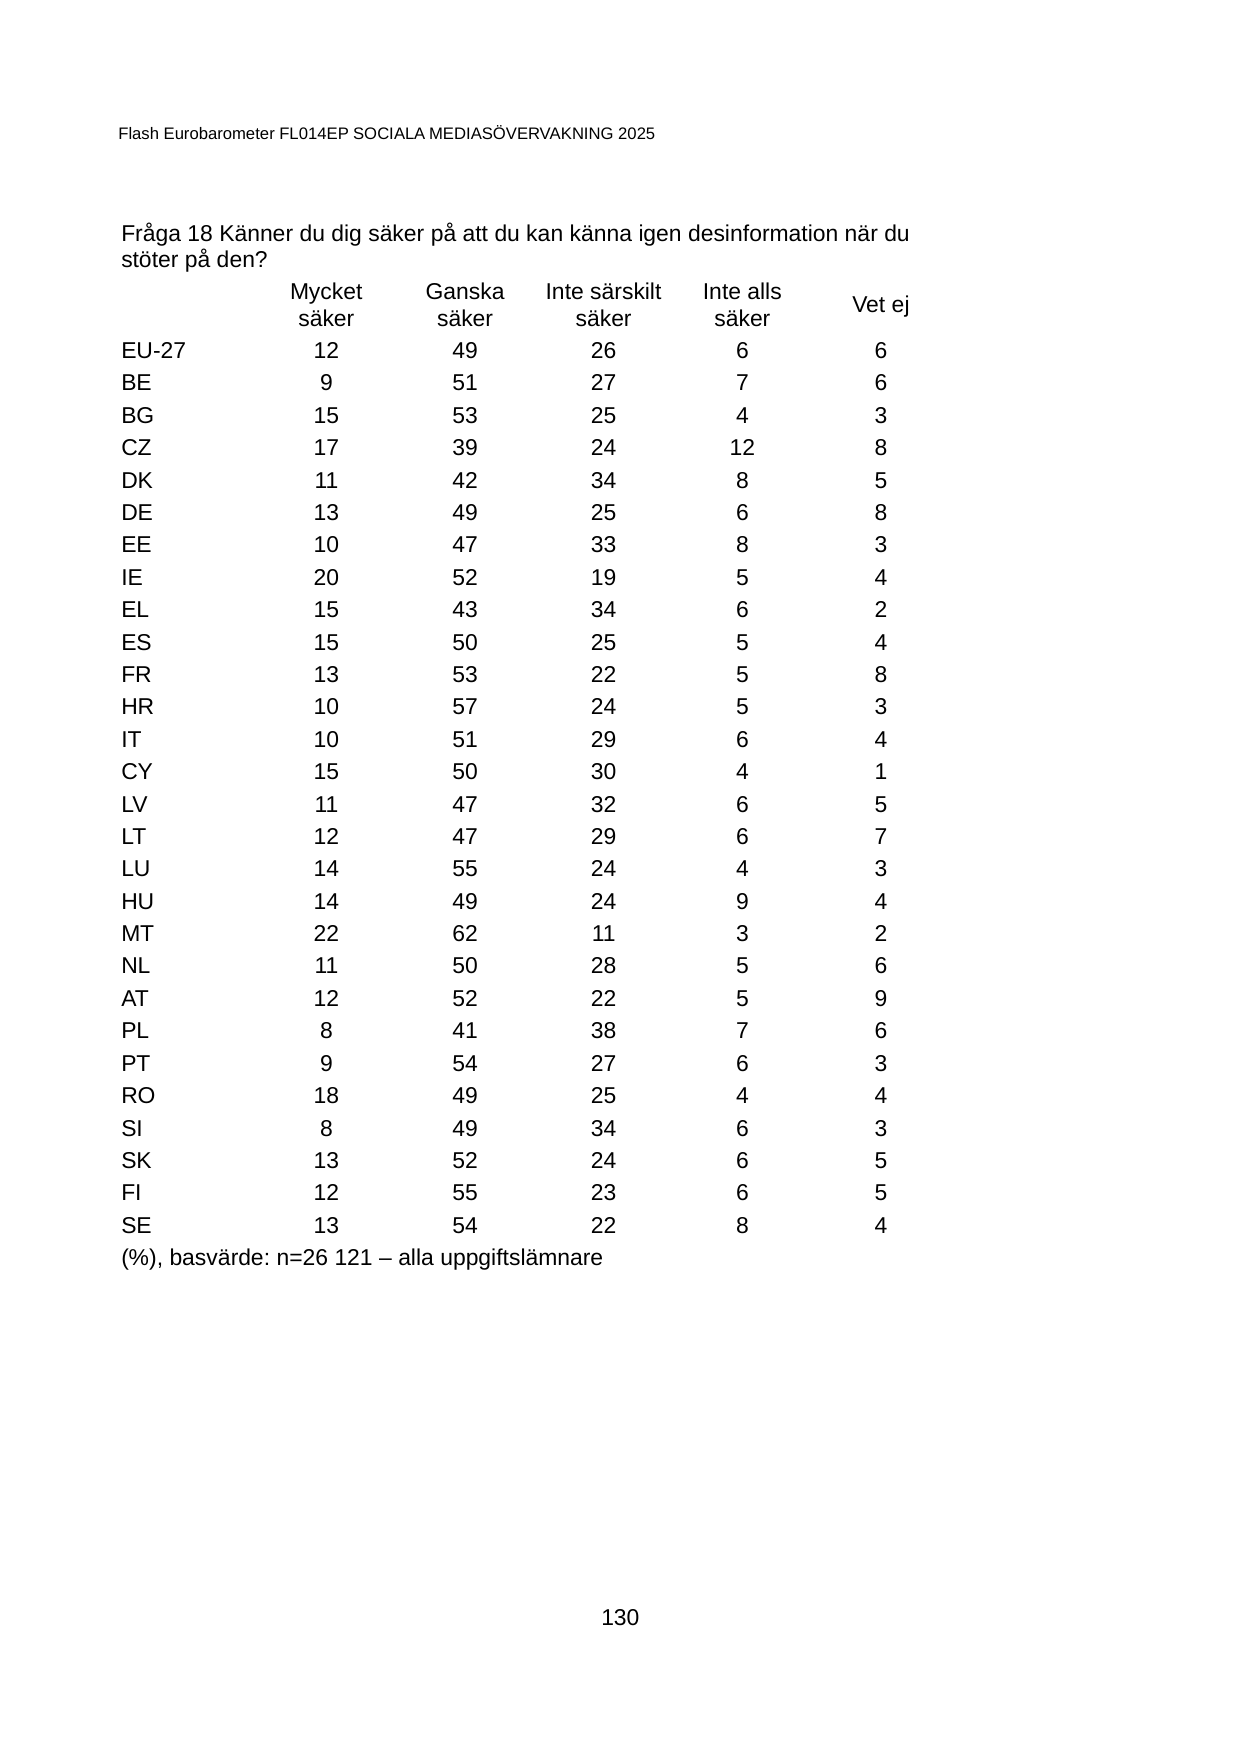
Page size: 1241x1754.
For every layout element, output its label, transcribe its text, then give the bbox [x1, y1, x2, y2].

table_cell Inte särskilt säker [534, 275, 673, 334]
table_cell 8 [257, 1111, 395, 1144]
table_cell LT [118, 820, 257, 852]
table_cell 13 [257, 658, 395, 690]
table_cell 4 [673, 399, 811, 431]
table_cell 6 [673, 820, 811, 852]
table_cell LU [118, 852, 257, 885]
table_cell 11 [534, 917, 673, 949]
table_cell 52 [395, 1144, 534, 1176]
table_cell FR [118, 658, 257, 690]
table_cell 5 [811, 788, 950, 820]
table_cell RO [118, 1079, 257, 1111]
table_cell 4 [811, 1209, 950, 1241]
table_cell 25 [534, 399, 673, 431]
table_cell HR [118, 690, 257, 723]
table_cell 24 [534, 1144, 673, 1176]
table_cell 8 [811, 496, 950, 528]
table_cell 49 [395, 334, 534, 366]
table_cell 30 [534, 755, 673, 787]
table_cell CZ [118, 431, 257, 463]
table_cell 13 [257, 1209, 395, 1241]
table_cell DE [118, 496, 257, 528]
table_cell 22 [534, 982, 673, 1014]
table_cell 26 [534, 334, 673, 366]
table_cell 14 [257, 852, 395, 885]
table_cell 54 [395, 1209, 534, 1241]
table_cell 5 [673, 982, 811, 1014]
table_cell 54 [395, 1047, 534, 1079]
table_cell HU [118, 885, 257, 917]
table_cell 39 [395, 431, 534, 463]
table_cell 24 [534, 690, 673, 723]
table_cell 3 [811, 852, 950, 885]
table_cell 22 [257, 917, 395, 949]
table_cell SK [118, 1144, 257, 1176]
table_cell 24 [534, 852, 673, 885]
table_cell Vet ej [811, 275, 950, 334]
table_cell 6 [811, 950, 950, 982]
table_cell 9 [257, 1047, 395, 1079]
table_cell 28 [534, 950, 673, 982]
table_cell 22 [534, 1209, 673, 1241]
table_cell 5 [673, 690, 811, 723]
table_cell 11 [257, 950, 395, 982]
table_cell 12 [257, 820, 395, 852]
table_cell 3 [811, 399, 950, 431]
table_cell 27 [534, 366, 673, 399]
table_cell 6 [673, 593, 811, 626]
table_cell 15 [257, 399, 395, 431]
table_cell 47 [395, 788, 534, 820]
table_cell 51 [395, 723, 534, 755]
table_cell 12 [673, 431, 811, 463]
table_cell 3 [811, 690, 950, 723]
table_cell 49 [395, 1111, 534, 1144]
table_cell 4 [673, 852, 811, 885]
table_cell 53 [395, 658, 534, 690]
table_cell 6 [673, 788, 811, 820]
table_header Fråga 18 Känner du dig säker på att du kan känna igen desinformation när du stöter på den? [118, 217, 950, 275]
table_cell 12 [257, 1176, 395, 1209]
table_cell 11 [257, 464, 395, 496]
table_cell 50 [395, 950, 534, 982]
table_cell EE [118, 528, 257, 561]
table_cell 6 [673, 1047, 811, 1079]
table_cell 12 [257, 334, 395, 366]
table_cell 4 [811, 1079, 950, 1111]
table_cell 25 [534, 626, 673, 658]
table_cell 8 [811, 658, 950, 690]
table_cell 34 [534, 464, 673, 496]
table_cell 6 [811, 334, 950, 366]
table_cell 32 [534, 788, 673, 820]
table_cell 38 [534, 1014, 673, 1047]
table_cell 24 [534, 885, 673, 917]
table_cell 6 [673, 1144, 811, 1176]
table_cell (%), basvärde: n=26 121 – alla uppgiftslämnare [118, 1241, 950, 1273]
table_cell 5 [811, 1176, 950, 1209]
table_cell 4 [673, 755, 811, 787]
table_cell 14 [257, 885, 395, 917]
table_cell 2 [811, 917, 950, 949]
table_cell 47 [395, 820, 534, 852]
table_cell 6 [673, 1111, 811, 1144]
table_cell 55 [395, 852, 534, 885]
table_cell 22 [534, 658, 673, 690]
table_cell 50 [395, 755, 534, 787]
table_cell DK [118, 464, 257, 496]
table_cell 5 [673, 561, 811, 593]
table_cell 53 [395, 399, 534, 431]
table_cell 42 [395, 464, 534, 496]
table_cell SI [118, 1111, 257, 1144]
table_cell 8 [673, 528, 811, 561]
table_cell 5 [811, 1144, 950, 1176]
table_cell 7 [811, 820, 950, 852]
table_cell 49 [395, 1079, 534, 1111]
table_cell 18 [257, 1079, 395, 1111]
table_cell 34 [534, 593, 673, 626]
table_cell 3 [811, 1047, 950, 1079]
table_cell 9 [257, 366, 395, 399]
table_cell 27 [534, 1047, 673, 1079]
table_cell 13 [257, 496, 395, 528]
table_cell 29 [534, 820, 673, 852]
table_cell 8 [257, 1014, 395, 1047]
table_cell 20 [257, 561, 395, 593]
table_cell [118, 275, 257, 334]
table_cell 5 [673, 950, 811, 982]
table_cell Inte alls säker [673, 275, 811, 334]
table_cell 6 [673, 723, 811, 755]
table_cell 57 [395, 690, 534, 723]
table_cell 49 [395, 496, 534, 528]
table_cell 9 [673, 885, 811, 917]
table_cell 6 [673, 1176, 811, 1209]
table_cell PL [118, 1014, 257, 1047]
table_cell 1 [811, 755, 950, 787]
table_cell 8 [811, 431, 950, 463]
table_cell 10 [257, 690, 395, 723]
table_cell 11 [257, 788, 395, 820]
table_cell 5 [673, 626, 811, 658]
table_cell 17 [257, 431, 395, 463]
table_cell 33 [534, 528, 673, 561]
table_cell 34 [534, 1111, 673, 1144]
table_cell 55 [395, 1176, 534, 1209]
table_cell 4 [811, 723, 950, 755]
table_cell 9 [811, 982, 950, 1014]
table_cell 10 [257, 528, 395, 561]
table_cell 15 [257, 626, 395, 658]
table_cell 50 [395, 626, 534, 658]
table_cell ES [118, 626, 257, 658]
table_cell 8 [673, 1209, 811, 1241]
table_cell IT [118, 723, 257, 755]
table_cell NL [118, 950, 257, 982]
table_cell Mycket säker [257, 275, 395, 334]
table_cell BG [118, 399, 257, 431]
table_cell 12 [257, 982, 395, 1014]
table_cell 13 [257, 1144, 395, 1176]
table_cell 3 [811, 528, 950, 561]
table_cell Ganska säker [395, 275, 534, 334]
table_cell 4 [811, 561, 950, 593]
table_cell 52 [395, 561, 534, 593]
table_cell 49 [395, 885, 534, 917]
table_cell 7 [673, 366, 811, 399]
table_cell IE [118, 561, 257, 593]
table_cell 5 [811, 464, 950, 496]
table_cell LV [118, 788, 257, 820]
table_cell EU-27 [118, 334, 257, 366]
table_cell 4 [811, 626, 950, 658]
table_cell 29 [534, 723, 673, 755]
table_cell EL [118, 593, 257, 626]
table_cell MT [118, 917, 257, 949]
table_cell 25 [534, 1079, 673, 1111]
table_cell 6 [811, 1014, 950, 1047]
table_cell CY [118, 755, 257, 787]
table_cell AT [118, 982, 257, 1014]
table_cell 3 [673, 917, 811, 949]
table_cell 5 [673, 658, 811, 690]
table_cell 52 [395, 982, 534, 1014]
table_cell 6 [673, 334, 811, 366]
table_cell 47 [395, 528, 534, 561]
table_cell 8 [673, 464, 811, 496]
table_cell 6 [673, 496, 811, 528]
table_cell 4 [811, 885, 950, 917]
table_cell 15 [257, 593, 395, 626]
table_cell 3 [811, 1111, 950, 1144]
table_cell 62 [395, 917, 534, 949]
table_cell BE [118, 366, 257, 399]
table_cell 4 [673, 1079, 811, 1111]
table_cell 19 [534, 561, 673, 593]
table_cell 2 [811, 593, 950, 626]
table_cell 24 [534, 431, 673, 463]
table_cell 25 [534, 496, 673, 528]
table_cell 41 [395, 1014, 534, 1047]
table_cell 7 [673, 1014, 811, 1047]
table_cell 43 [395, 593, 534, 626]
table_cell 6 [811, 366, 950, 399]
table_cell SE [118, 1209, 257, 1241]
table_cell 51 [395, 366, 534, 399]
table_cell 10 [257, 723, 395, 755]
table_cell PT [118, 1047, 257, 1079]
table_cell FI [118, 1176, 257, 1209]
table_cell 23 [534, 1176, 673, 1209]
table_cell 15 [257, 755, 395, 787]
